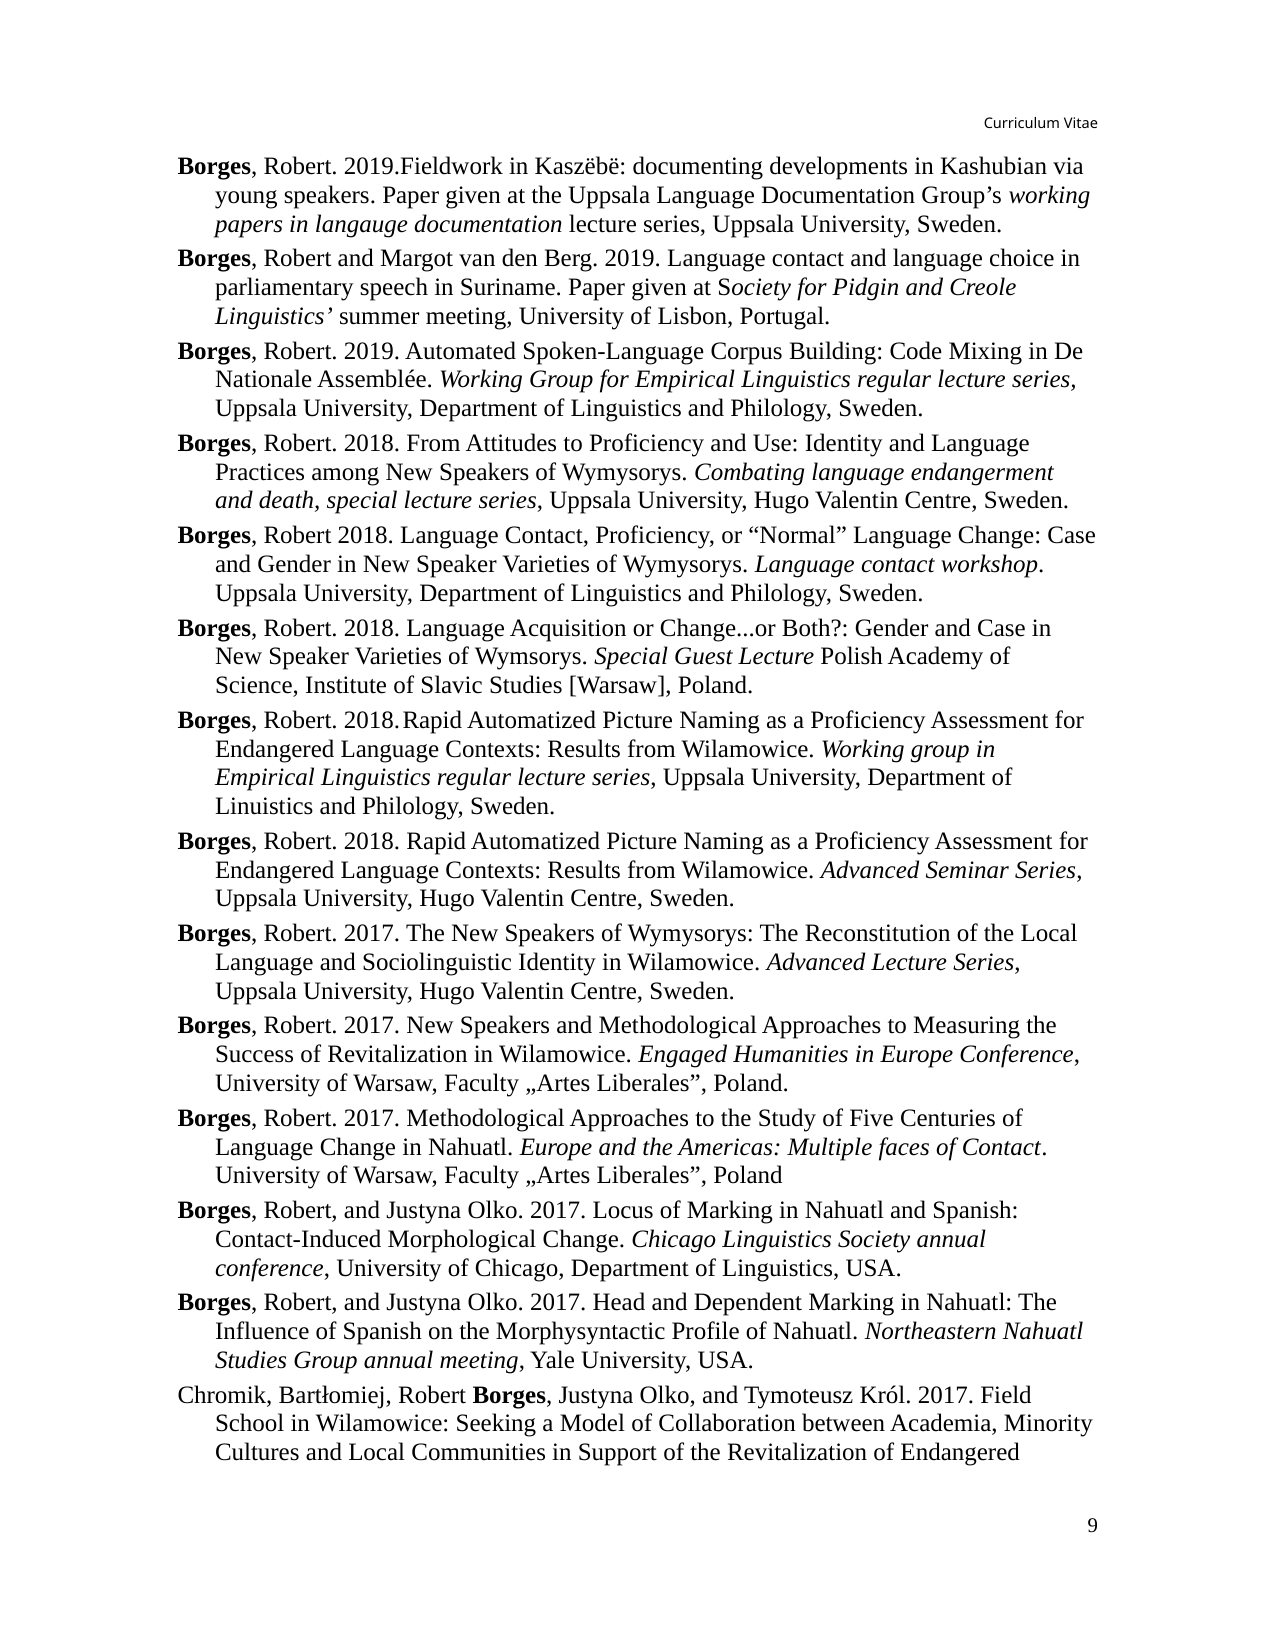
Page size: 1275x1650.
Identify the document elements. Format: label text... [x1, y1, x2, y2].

text Borges, Robert. 2017. The New Speakers of Wymysorys: The Reconstitution of the Local Language and Sociolinguistic Identity in Wilamowice. Advanced Lecture Series, Uppsala University, Hugo Valentin Centre, Sweden. [177, 918, 1098, 1004]
text Borges, Robert and Margot van den Berg. 2019. Language contact and language choice in parliamentary speech in Suriname. Paper given at Society for Pidgin and Creole Linguistics’ summer meeting, University of Lisbon, Portugal. [177, 243, 1098, 330]
text Borges, Robert. 2018. Language Acquisition or Change...or Both?: Gender and Case in New Speaker Varieties of Wymsorys. Special Guest Lecture Polish Academy of Science, Institute of Slavic Studies [Warsaw], Poland. [177, 613, 1098, 699]
text Borges, Robert. 2018. From Attitudes to Proficiency and Use: Identity and Language Practices among New Speakers of Wymysorys. Combating language endangerment and death, special lecture series, Uppsala University, Hugo Valentin Centre, Sweden. [177, 428, 1098, 514]
text Borges, Robert. 2018. Rapid Automatized Picture Naming as a Proficiency Assessment for Endangered Language Contexts: Results from Wilamowice. Working group in Empirical Linguistics regular lecture series, Uppsala University, Department of Linuistics and Philology, Sweden. [177, 705, 1098, 820]
text Chromik, Bartłomiej, Robert Borges, Justyna Olko, and Tymoteusz Król. 2017. Field School in Wilamowice: Seeking a Model of Collaboration between Academia, Minority Cultures and Local Communities in Support of the Revitalization of Endangered [177, 1380, 1098, 1466]
text Borges, Robert, and Justyna Olko. 2017. Head and Dependent Marking in Nahuatl: The Influence of Spanish on the Morphysyntactic Profile of Nahuatl. Northeastern Nahuatl Studies Group annual meeting, Yale University, USA. [177, 1287, 1098, 1374]
text Borges, Robert, and Justyna Olko. 2017. Locus of Marking in Nahuatl and Spanish: Contact-Induced Morphological Change. Chicago Linguistics Society annual conference, University of Chicago, Department of Linguistics, USA. [177, 1195, 1098, 1281]
text Borges, Robert. 2018. Rapid Automatized Picture Naming as a Proficiency Assessment for Endangered Language Contexts: Results from Wilamowice. Advanced Seminar Series, Uppsala University, Hugo Valentin Centre, Sweden. [177, 826, 1098, 912]
text Borges, Robert. 2019.Fieldwork in Kaszëbë: documenting developments in Kashubian via young speakers. Paper given at the Uppsala Language Documentation Group’s working papers in langauge documentation lecture series, Uppsala University, Sweden. [177, 151, 1098, 237]
text Borges, Robert. 2017. New Speakers and Methodological Approaches to Measuring the Success of Revitalization in Wilamowice. Engaged Humanities in Europe Conference, University of Warsaw, Faculty „Artes Liberales”, Poland. [177, 1011, 1098, 1097]
text Borges, Robert. 2019. Automated Spoken-Language Corpus Building: Code Mixing in De Nationale Assemblée. Working Group for Empirical Linguistics regular lecture series, Uppsala University, Department of Linguistics and Philology, Sweden. [177, 336, 1098, 422]
text Borges, Robert 2018. Language Contact, Proficiency, or “Normal” Language Change: Case and Gender in New Speaker Varieties of Wymysorys. Language contact workshop. Uppsala University, Department of Linguistics and Philology, Sweden. [177, 520, 1098, 607]
text Borges, Robert. 2017. Methodological Approaches to the Study of Five Centuries of Language Change in Nahuatl. Europe and the Americas: Multiple faces of Contact. University of Warsaw, Faculty „Artes Liberales”, Poland [177, 1103, 1098, 1189]
